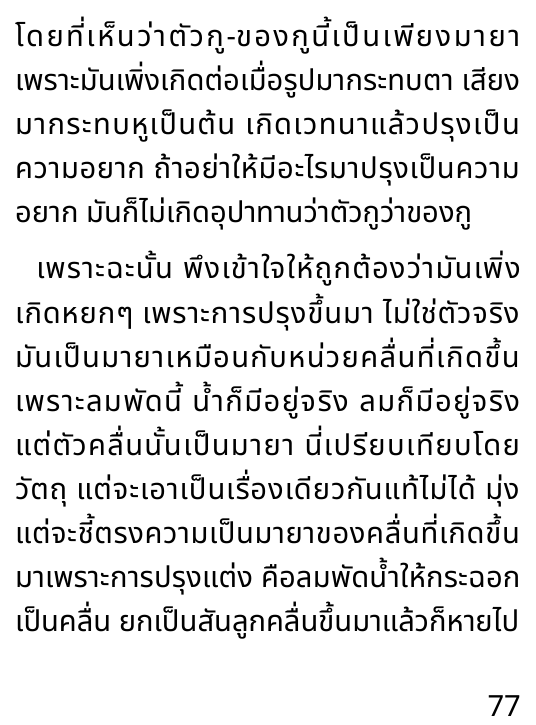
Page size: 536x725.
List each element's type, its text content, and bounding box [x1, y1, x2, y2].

text เพราะฉะนั้น พึงเข้าใจให้ถูกต้องว่ามันเพิ่งเกิดหยกๆ เพราะการปรุงขึ้นมา ไม่ใช่ตัวจริง มันเป็นมายาเหมือนกับหน่วยคลื่นที่เกิดขึ้นเพราะลมพัดนี้ น้ำก็มีอยู่จริง ลมก็มีอยู่จริง แต่ตัวคลื่นนั้นเป็นมายา นี่เปรียบเทียบโดยวัตถุ แต่จะเอาเป็นเรื่องเดียวกันแท้ไม่ได้ มุ่งแต่จะชี้ตรงความเป็นมายาของคลื่นที่เกิดขึ้นมาเพราะการปรุงแต่ง คือลมพัดน้ำให้กระฉอกเป็นคลื่น ยกเป็นสันลูกคลื่นขึ้นมาแล้วก็หายไป [15, 248, 521, 644]
text โดยที่เห็นว่าตัวกู-ของกูนี้เป็นเพียงมายา เพราะมันเพิ่งเกิดต่อเมื่อรูปมากระทบตา เสียงมากระทบหูเป็นต้น เกิดเวทนาแล้วปรุงเป็นความอยาก ถ้าอย่าให้มีอะไรมาปรุงเป็นความอยาก มันก็ไม่เกิดอุปาทานว่าตัวกูว่าของกู [15, 15, 521, 236]
